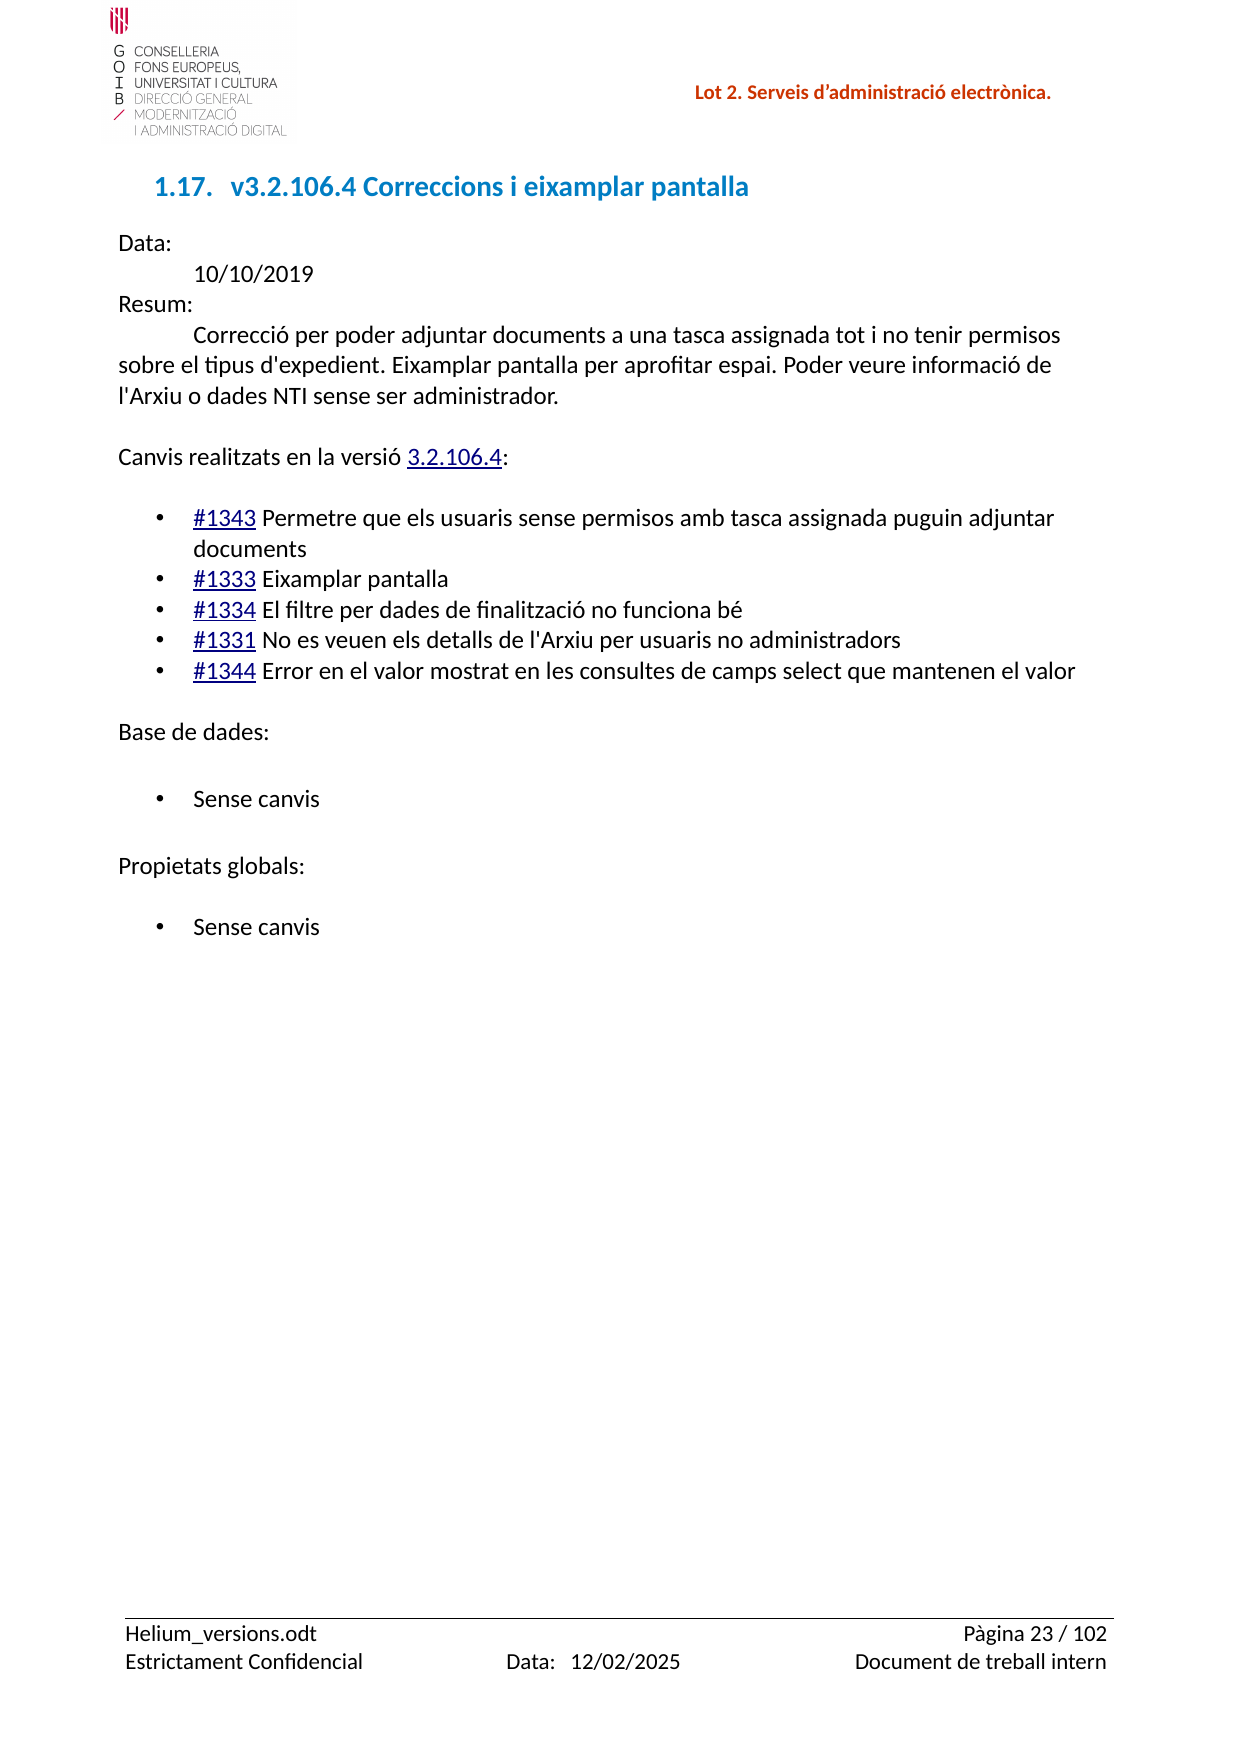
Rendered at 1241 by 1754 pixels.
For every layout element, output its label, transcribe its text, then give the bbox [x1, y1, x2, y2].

subtitle v3.2.106.4 Correccions i eixamplar pantalla [153, 168, 1122, 204]
text 10/10/2019 [118, 258, 1122, 289]
list #1344 Error en el valor mostrat en les consultes de camps select que mantenen el valor [156, 655, 1122, 685]
text Canvis realitzats en la versió 3.2.106.4: [118, 441, 1122, 472]
list Sense canvis [156, 783, 1122, 813]
list #1333 Eixamplar pantalla [156, 563, 1122, 594]
text Base de dades: [118, 716, 1122, 746]
list #1343 Permetre que els usuaris sense permisos amb tasca assignada puguin adjuntar documents [156, 502, 1122, 563]
list #1331 No es veuen els detalls de l'Arxiu per usuaris no administradors [156, 624, 1122, 655]
text Propietats globals: [118, 850, 1122, 880]
text Resum: [118, 289, 1122, 319]
list Sense canvis [156, 911, 1122, 941]
text Data: [118, 228, 1122, 258]
list #1334 El filtre per dades de finalització no funciona bé [156, 594, 1122, 624]
text Correcció per poder adjuntar documents a una tasca assignada tot i no tenir permisos sobre el tipus d'expedient. Eixamplar pantalla per aprofitar espai. Poder veure informació de l'Arxiu o dades NTI sense ser administrador. [118, 319, 1122, 411]
picture [100, 0, 297, 144]
